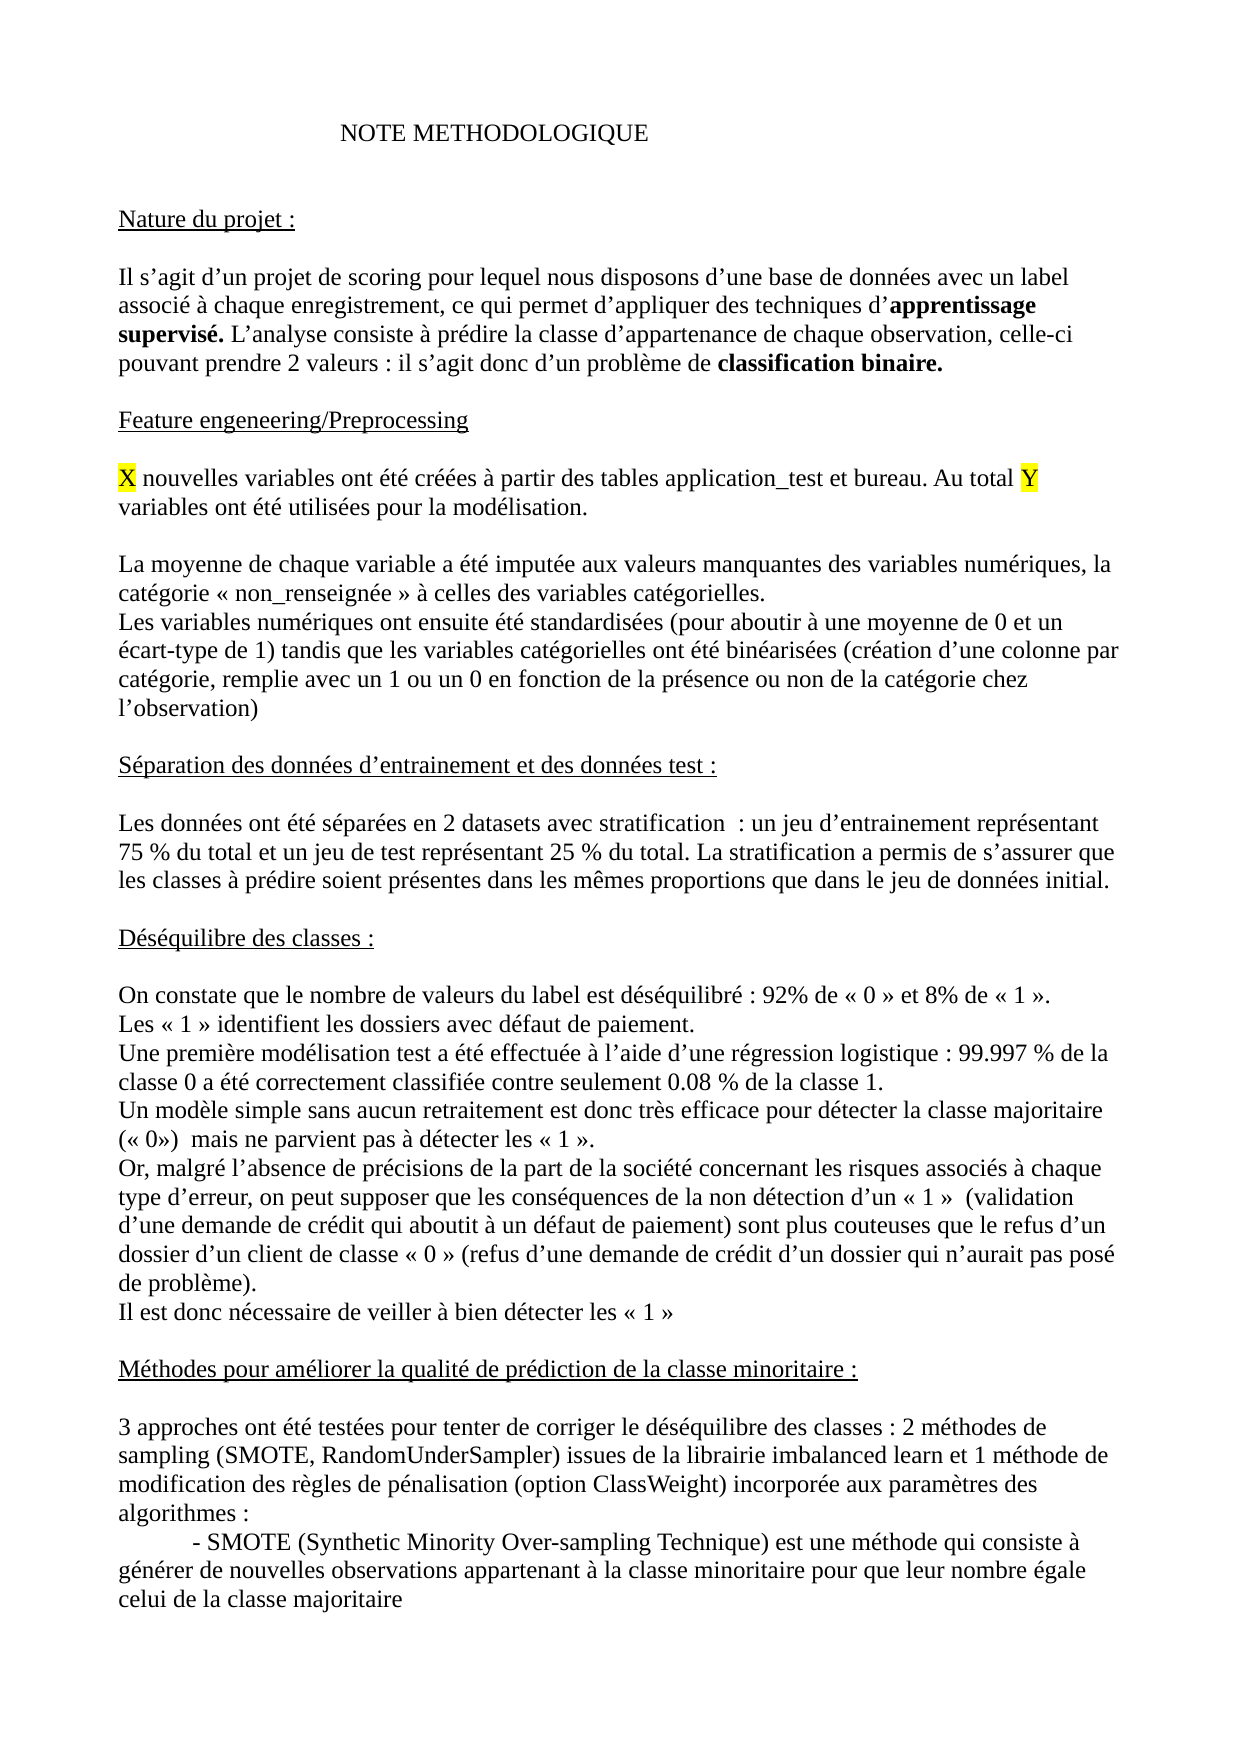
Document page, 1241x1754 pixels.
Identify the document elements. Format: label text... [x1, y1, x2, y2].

text 3 approches ont été testées pour tenter de corriger le déséquilibre des classes : 2 méthodes de sampling (SMOTE, RandomUnderSampler) issues de la librairie imbalanced learn et 1 méthode de modification des règles de pénalisation (option ClassWeight) incorporée aux paramètres des algorithmes : [118, 1412, 1122, 1527]
text Nature du projet : [118, 204, 1122, 233]
text - SMOTE (Synthetic Minority Over-sampling Technique) est une méthode qui consiste à générer de nouvelles observations appartenant à la classe minoritaire pour que leur nombre égale celui de la classe majoritaire [118, 1527, 1122, 1613]
text X nouvelles variables ont été créées à partir des tables application_test et bureau. Au total Y variables ont été utilisées pour la modélisation. [118, 463, 1122, 521]
text Un modèle simple sans aucun retraitement est donc très efficace pour détecter la classe majoritaire (« 0») mais ne parvient pas à détecter les « 1 ». [118, 1096, 1122, 1153]
text Déséquilibre des classes : [118, 923, 1122, 952]
text Méthodes pour améliorer la qualité de prédiction de la classe minoritaire : [118, 1354, 1122, 1383]
text Il s’agit d’un projet de scoring pour lequel nous disposons d’une base de données avec un label associé à chaque enregistrement, ce qui permet d’appliquer des techniques d’apprentissage supervisé. L’analyse consiste à prédire la classe d’appartenance de chaque observation, celle-ci pouvant prendre 2 valeurs : il s’agit donc d’un problème de classification binaire. [118, 262, 1122, 377]
text Les variables numériques ont ensuite été standardisées (pour aboutir à une moyenne de 0 et un écart-type de 1) tandis que les variables catégorielles ont été binéarisées (création d’une colonne par catégorie, remplie avec un 1 ou un 0 en fonction de la présence ou non de la catégorie chez l’observation) [118, 607, 1122, 722]
text Il est donc nécessaire de veiller à bien détecter les « 1 » [118, 1297, 1122, 1326]
text NOTE METHODOLOGIQUE [118, 118, 1122, 147]
text On constate que le nombre de valeurs du label est déséquilibré : 92% de « 0 » et 8% de « 1 ». [118, 981, 1122, 1009]
text Les données ont été séparées en 2 datasets avec stratification : un jeu d’entrainement représentant 75 % du total et un jeu de test représentant 25 % du total. La stratification a permis de s’assurer que les classes à prédire soient présentes dans les mêmes proportions que dans le jeu de données initial. [118, 808, 1122, 894]
text Feature engeneering/Preprocessing [118, 406, 1122, 434]
text Séparation des données d’entrainement et des données test : [118, 751, 1122, 779]
text Les « 1 » identifient les dossiers avec défaut de paiement. [118, 1009, 1122, 1038]
text La moyenne de chaque variable a été imputée aux valeurs manquantes des variables numériques, la catégorie « non_renseignée » à celles des variables catégorielles. [118, 549, 1122, 607]
text Une première modélisation test a été effectuée à l’aide d’une régression logistique : 99.997 % de la classe 0 a été correctement classifiée contre seulement 0.08 % de la classe 1. [118, 1038, 1122, 1096]
text Or, malgré l’absence de précisions de la part de la société concernant les risques associés à chaque type d’erreur, on peut supposer que les conséquences de la non détection d’un « 1 » (validation d’une demande de crédit qui aboutit à un défaut de paiement) sont plus couteuses que le refus d’un dossier d’un client de classe « 0 » (refus d’une demande de crédit d’un dossier qui n’aurait pas posé de problème). [118, 1153, 1122, 1297]
